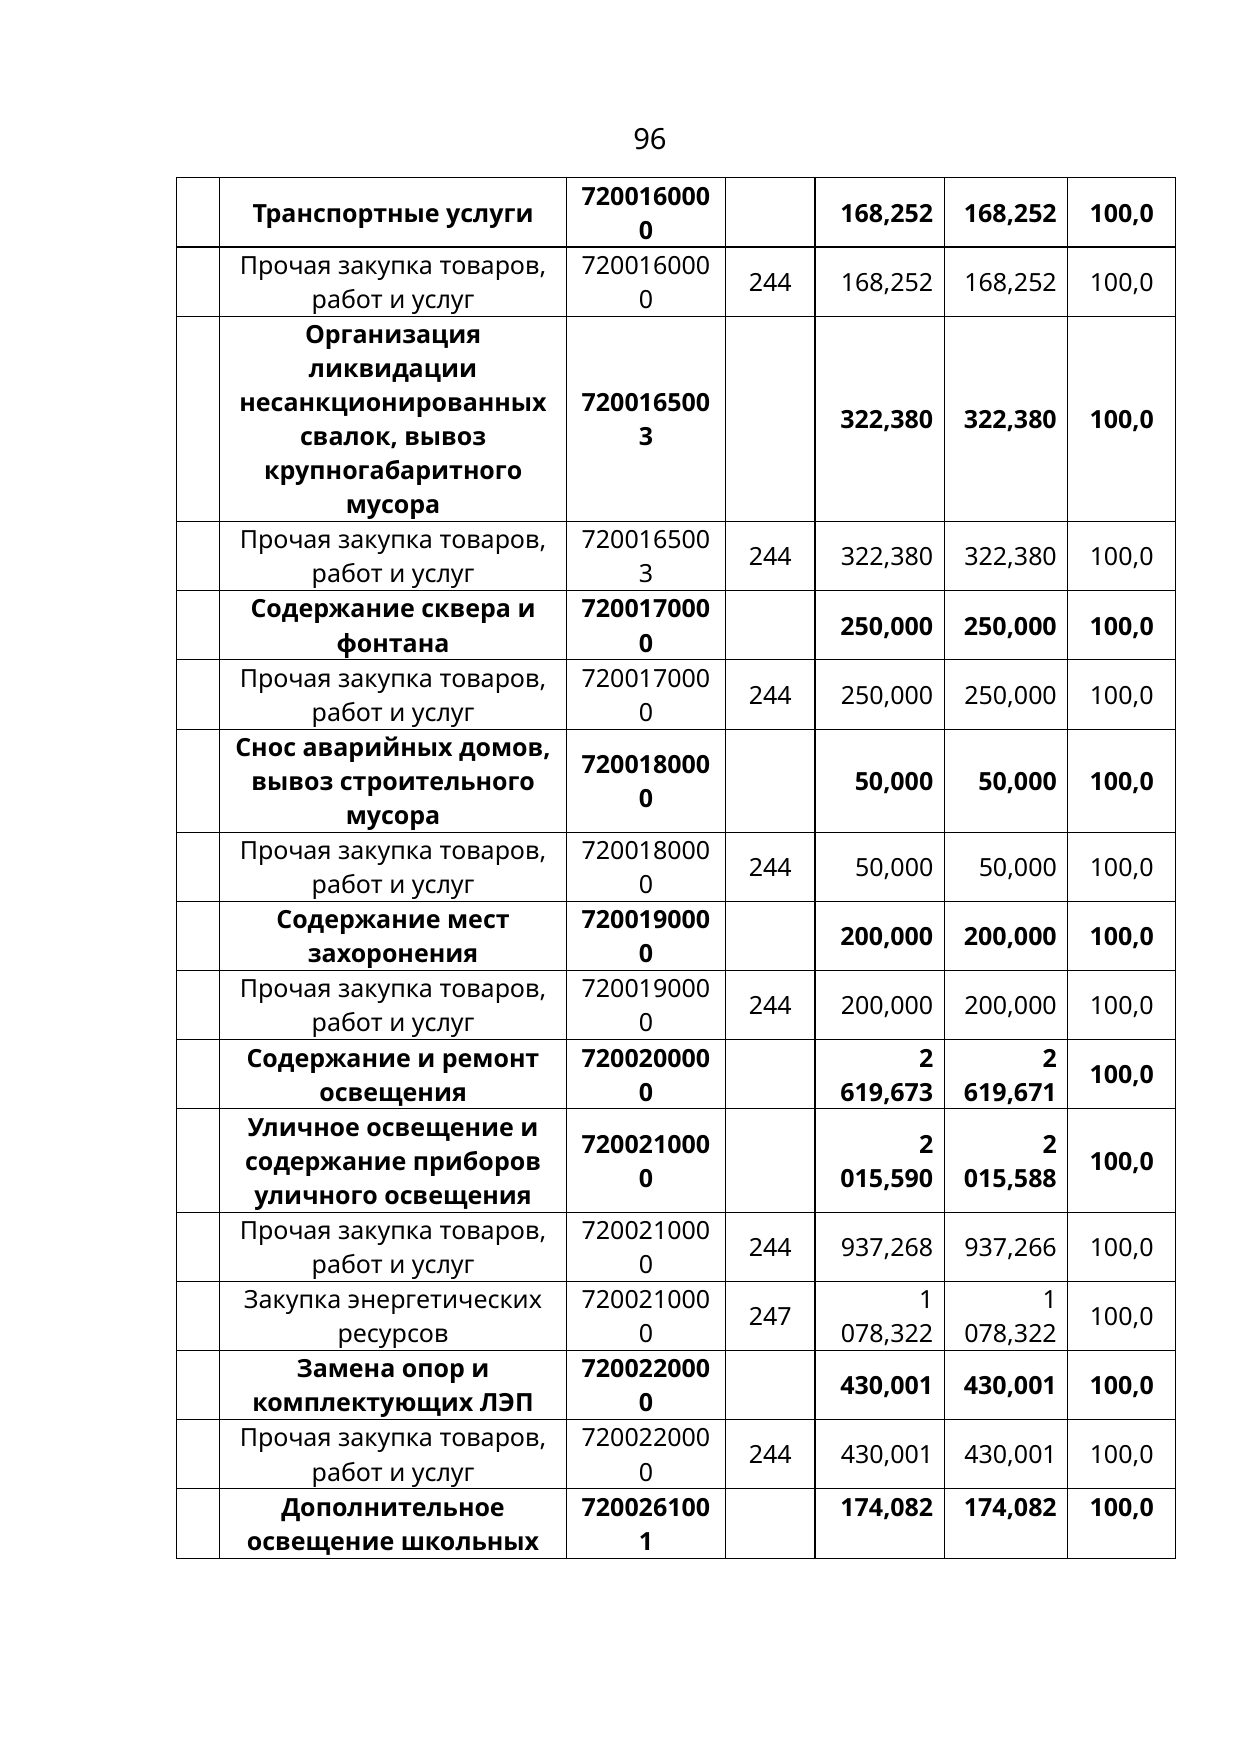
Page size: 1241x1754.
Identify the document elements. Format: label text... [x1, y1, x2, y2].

table_cell 7200170000 [567, 591, 725, 659]
table_cell 200,000 [816, 971, 944, 1039]
table_cell Содержание и ремонт освещения [220, 1040, 566, 1108]
table_cell 2 619,673 [816, 1040, 944, 1108]
table_cell 7200190000 [567, 971, 725, 1039]
table_cell 200,000 [816, 902, 944, 970]
table_cell 100,0 [1068, 248, 1175, 316]
table_cell 168,252 [816, 178, 944, 246]
table_cell 100,0 [1068, 1213, 1175, 1281]
table_cell Уличное освещение и содержание приборов уличного освещения [220, 1109, 566, 1212]
table_cell 100,0 [1068, 1040, 1175, 1108]
table_cell 100,0 [1068, 591, 1175, 659]
table_cell 430,001 [945, 1420, 1067, 1488]
table_cell 100,0 [1068, 1489, 1175, 1557]
table_cell 322,380 [816, 317, 944, 521]
table_cell 244 [726, 971, 814, 1039]
table_cell Прочая закупка товаров, работ и услуг [220, 1420, 566, 1488]
table_cell [726, 902, 814, 970]
table_cell 7200170000 [567, 660, 725, 728]
table_cell 2 015,590 [816, 1109, 944, 1212]
table_cell [726, 178, 814, 246]
table_cell 1 078,322 [945, 1282, 1067, 1350]
table_cell 7200180000 [567, 833, 725, 901]
table_cell 7200261001 [567, 1489, 725, 1557]
table_cell 322,380 [816, 522, 944, 590]
table_cell Транспортные услуги [220, 178, 566, 246]
table_cell [726, 1489, 814, 1557]
table_cell 937,268 [816, 1213, 944, 1281]
table_cell 322,380 [945, 522, 1067, 590]
table_cell 100,0 [1068, 178, 1175, 246]
table_cell 100,0 [1068, 1109, 1175, 1212]
table_cell 244 [726, 660, 814, 728]
table_cell 937,266 [945, 1213, 1067, 1281]
table_cell 250,000 [816, 660, 944, 728]
table_cell 7200160000 [567, 178, 725, 246]
table_cell Замена опор и комплектующих ЛЭП [220, 1351, 566, 1419]
table_cell 250,000 [816, 591, 944, 659]
table_cell 100,0 [1068, 522, 1175, 590]
table_cell Закупка энергетических ресурсов [220, 1282, 566, 1350]
table_cell 1 078,322 [816, 1282, 944, 1350]
table_cell 7200210000 [567, 1213, 725, 1281]
table_cell 250,000 [945, 591, 1067, 659]
table_cell 200,000 [945, 971, 1067, 1039]
table_cell [177, 1213, 219, 1281]
table_cell 244 [726, 1420, 814, 1488]
table_cell [177, 248, 219, 316]
table_cell [177, 1351, 219, 1419]
table_cell 7200200000 [567, 1040, 725, 1108]
table_cell [726, 1040, 814, 1108]
table_cell 100,0 [1068, 730, 1175, 832]
table_cell 168,252 [945, 178, 1067, 246]
table_cell 100,0 [1068, 833, 1175, 901]
table_cell Содержание мест захоронения [220, 902, 566, 970]
table_cell [177, 178, 219, 246]
table_cell [177, 1109, 219, 1212]
table_cell [177, 591, 219, 659]
table_cell 50,000 [816, 833, 944, 901]
table_cell 7200210000 [567, 1109, 725, 1212]
table_cell 430,001 [945, 1351, 1067, 1419]
table_cell 7200165003 [567, 522, 725, 590]
table_cell 244 [726, 522, 814, 590]
table_cell 100,0 [1068, 660, 1175, 728]
table_cell 100,0 [1068, 1420, 1175, 1488]
table_cell 2 619,671 [945, 1040, 1067, 1108]
table_cell [177, 522, 219, 590]
table_cell [177, 1040, 219, 1108]
table_cell 50,000 [816, 730, 944, 832]
table_cell [726, 591, 814, 659]
table_cell [177, 971, 219, 1039]
table_cell Прочая закупка товаров, работ и услуг [220, 833, 566, 901]
table_cell 322,380 [945, 317, 1067, 521]
table_cell 7200210000 [567, 1282, 725, 1350]
table_cell Прочая закупка товаров, работ и услуг [220, 660, 566, 728]
table_cell Прочая закупка товаров, работ и услуг [220, 248, 566, 316]
table_cell [726, 1109, 814, 1212]
table_cell 100,0 [1068, 902, 1175, 970]
table_cell 244 [726, 1213, 814, 1281]
table_cell Прочая закупка товаров, работ и услуг [220, 971, 566, 1039]
table_cell 174,082 [816, 1489, 944, 1557]
table_cell 2 015,588 [945, 1109, 1067, 1212]
table_cell 100,0 [1068, 317, 1175, 521]
table_cell [177, 660, 219, 728]
table_cell 50,000 [945, 730, 1067, 832]
table_cell Содержание сквера и фонтана [220, 591, 566, 659]
table_cell [177, 902, 219, 970]
table_cell [177, 730, 219, 832]
table_cell [177, 317, 219, 521]
table_cell 244 [726, 248, 814, 316]
table_cell Прочая закупка товаров, работ и услуг [220, 522, 566, 590]
table_cell 100,0 [1068, 1282, 1175, 1350]
table_cell Дополнительное освещение школьных [220, 1489, 566, 1557]
table_cell 7200190000 [567, 902, 725, 970]
table_cell [726, 317, 814, 521]
table_cell 7200220000 [567, 1351, 725, 1419]
table_cell [177, 1282, 219, 1350]
table_cell Организация ликвидации несанкционированных свалок, вывоз крупногабаритного мусора [220, 317, 566, 521]
table_cell 174,082 [945, 1489, 1067, 1557]
table_cell 244 [726, 833, 814, 901]
table_cell 100,0 [1068, 971, 1175, 1039]
table_cell [726, 1351, 814, 1419]
table_cell Прочая закупка товаров, работ и услуг [220, 1213, 566, 1281]
table_cell 50,000 [945, 833, 1067, 901]
table_cell 7200160000 [567, 248, 725, 316]
table_cell Снос аварийных домов, вывоз строительного мусора [220, 730, 566, 832]
table_cell 430,001 [816, 1351, 944, 1419]
table_cell [177, 1420, 219, 1488]
table_cell [177, 1489, 219, 1557]
table_cell 7200220000 [567, 1420, 725, 1488]
table_cell 430,001 [816, 1420, 944, 1488]
table_cell 200,000 [945, 902, 1067, 970]
table_cell 7200165003 [567, 317, 725, 521]
table_cell 7200180000 [567, 730, 725, 832]
table_cell 100,0 [1068, 1351, 1175, 1419]
table_cell 168,252 [816, 248, 944, 316]
table_cell 247 [726, 1282, 814, 1350]
table_cell 168,252 [945, 248, 1067, 316]
table_cell [726, 730, 814, 832]
table_cell [177, 833, 219, 901]
table_cell 250,000 [945, 660, 1067, 728]
